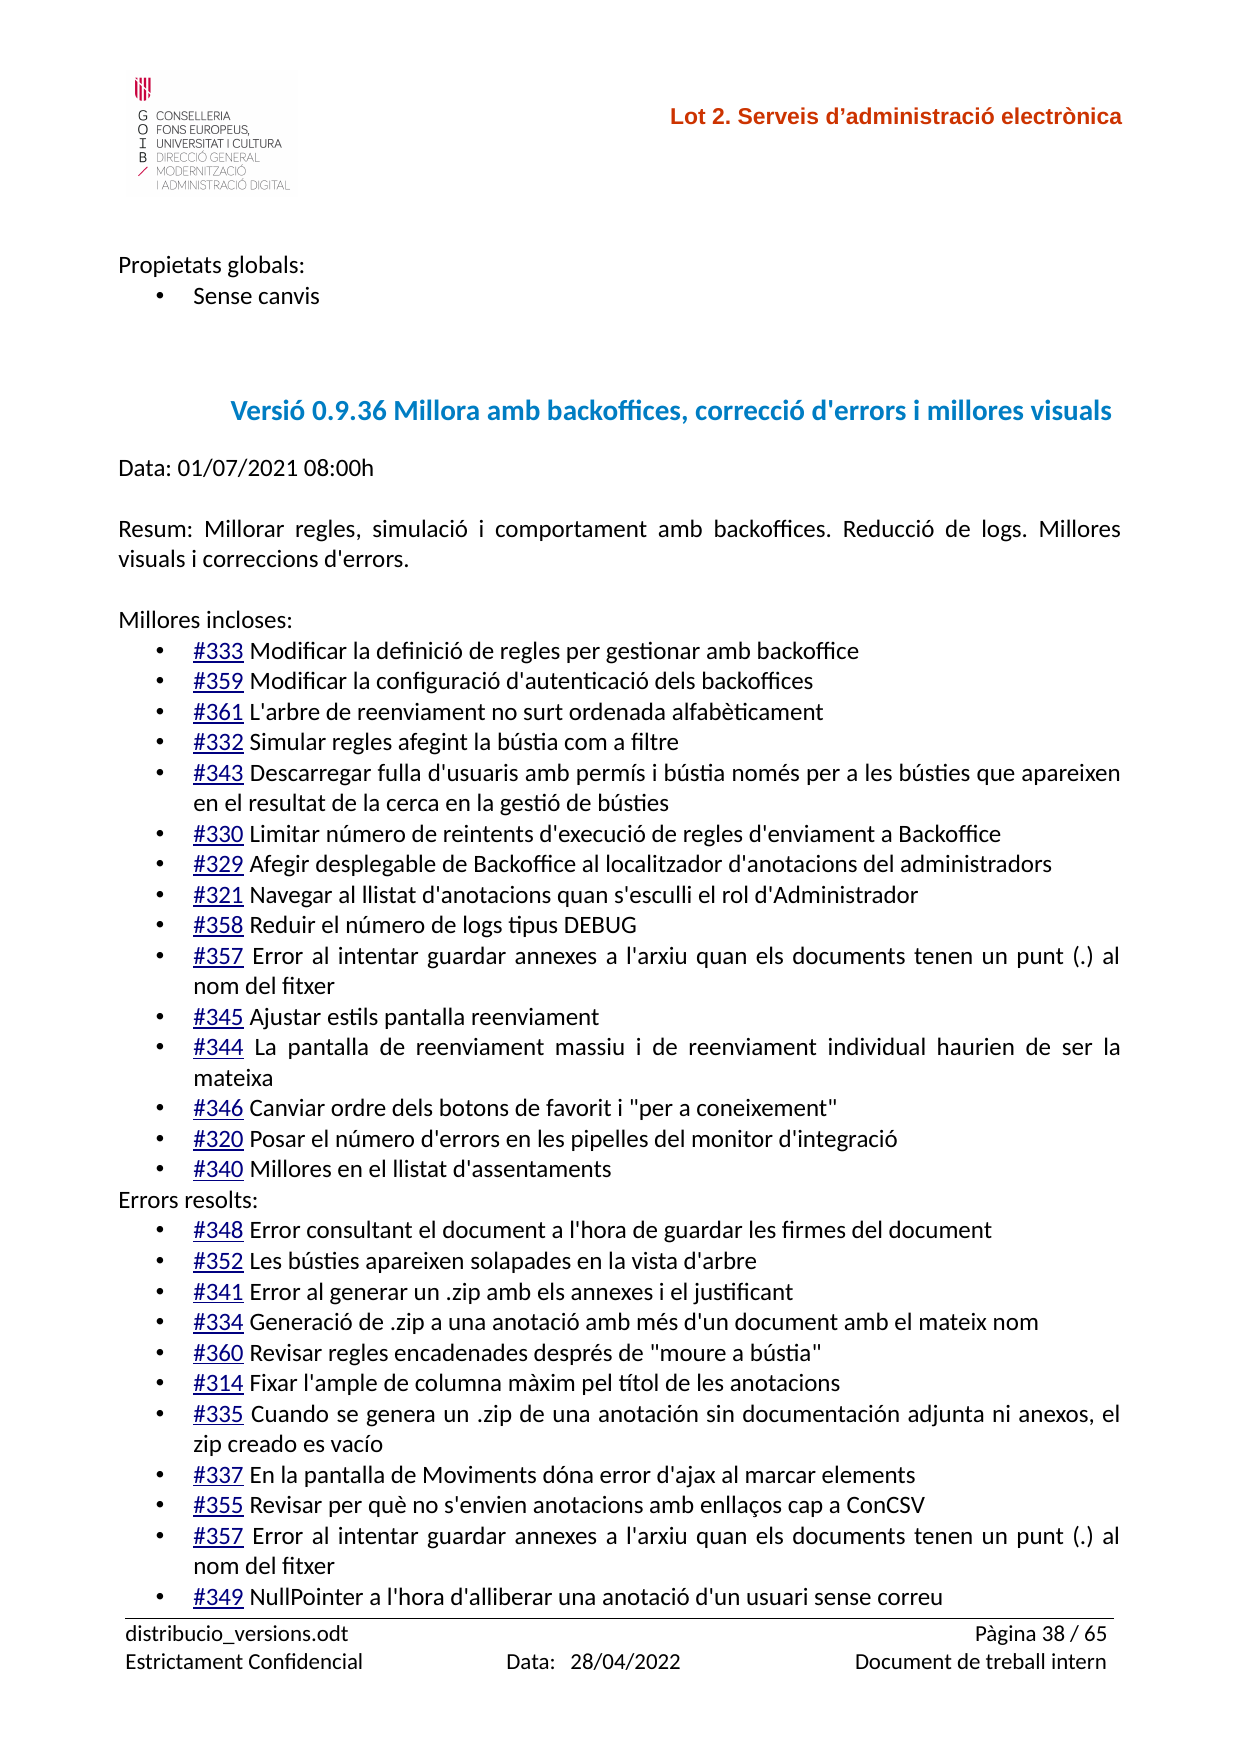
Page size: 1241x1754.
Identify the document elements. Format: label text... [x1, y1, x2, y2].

text Resum: Millorar regles, simulació i comportament amb backoffices. Reducció de logs. Millores visuals i correccions d'errors. [118, 513, 1122, 574]
list #337 En la pantalla de Moviments dóna error d'ajax al marcar elements [156, 1459, 1122, 1489]
list #340 Millores en el llistat d'assentaments [156, 1154, 1122, 1184]
list #357 Error al intentar guardar annexes a l'arxiu quan els documents tenen un punt (.) al nom del fitxer [156, 940, 1122, 1001]
list #358 Reduir el número de logs tipus DEBUG [156, 909, 1122, 940]
list #343 Descarregar fulla d'usuaris amb permís i bústia només per a les bústies que apareixen en el resultat de la cerca en la gestió de bústies [156, 757, 1122, 818]
list #352 Les bústies apareixen solapades en la vista d'arbre [156, 1245, 1122, 1276]
list #332 Simular regles afegint la bústia com a filtre [156, 726, 1122, 757]
list #349 NullPointer a l'hora d'alliberar una anotació d'un usuari sense correu [156, 1581, 1122, 1611]
list #314 Fixar l'ample de columna màxim pel títol de les anotacions [156, 1367, 1122, 1398]
list #320 Posar el número d'errors en les pipelles del monitor d'integració [156, 1123, 1122, 1154]
text Errors resolts: [118, 1184, 1122, 1215]
list #355 Revisar per què no s'envien anotacions amb enllaços cap a ConCSV [156, 1489, 1122, 1520]
list #330 Limitar número de reintents d'execució de regles d'enviament a Backoffice [156, 818, 1122, 848]
list Sense canvis [156, 280, 1122, 311]
list #341 Error al generar un .zip amb els annexes i el justificant [156, 1276, 1122, 1306]
list #333 Modificar la definició de regles per gestionar amb backoffice [156, 635, 1122, 665]
list #359 Modificar la configuració d'autenticació dels backoffices [156, 665, 1122, 696]
list #335 Cuando se genera un .zip de una anotación sin documentación adjunta ni anexos, el zip creado es vacío [156, 1398, 1122, 1459]
list #344 La pantalla de reenviament massiu i de reenviament individual haurien de ser la mateixa [156, 1032, 1122, 1093]
list #360 Revisar regles encadenades després de "moure a bústia" [156, 1337, 1122, 1367]
list #361 L'arbre de reenviament no surt ordenada alfabèticament [156, 696, 1122, 726]
list #348 Error consultant el document a l'hora de guardar les firmes del document [156, 1215, 1122, 1245]
text Millores incloses: [118, 604, 1122, 635]
list #346 Canviar ordre dels botons de favorit i "per a coneixement" [156, 1093, 1122, 1123]
picture [126, 70, 299, 197]
list #321 Navegar al llistat d'anotacions quan s'esculli el rol d'Administrador [156, 879, 1122, 909]
text Propietats globals: [118, 250, 1122, 280]
text Data: 01/07/2021 08:00h [118, 452, 1122, 482]
list #357 Error al intentar guardar annexes a l'arxiu quan els documents tenen un punt (.) al nom del fitxer [156, 1520, 1122, 1581]
list #329 Afegir desplegable de Backoffice al localitzador d'anotacions del administradors [156, 848, 1122, 879]
list #345 Ajustar estils pantalla reenviament [156, 1001, 1122, 1032]
subtitle Versió 0.9.36 Millora amb backoffices, correcció d'errors i millores visuals [153, 392, 1122, 428]
list #334 Generació de .zip a una anotació amb més d'un document amb el mateix nom [156, 1306, 1122, 1337]
